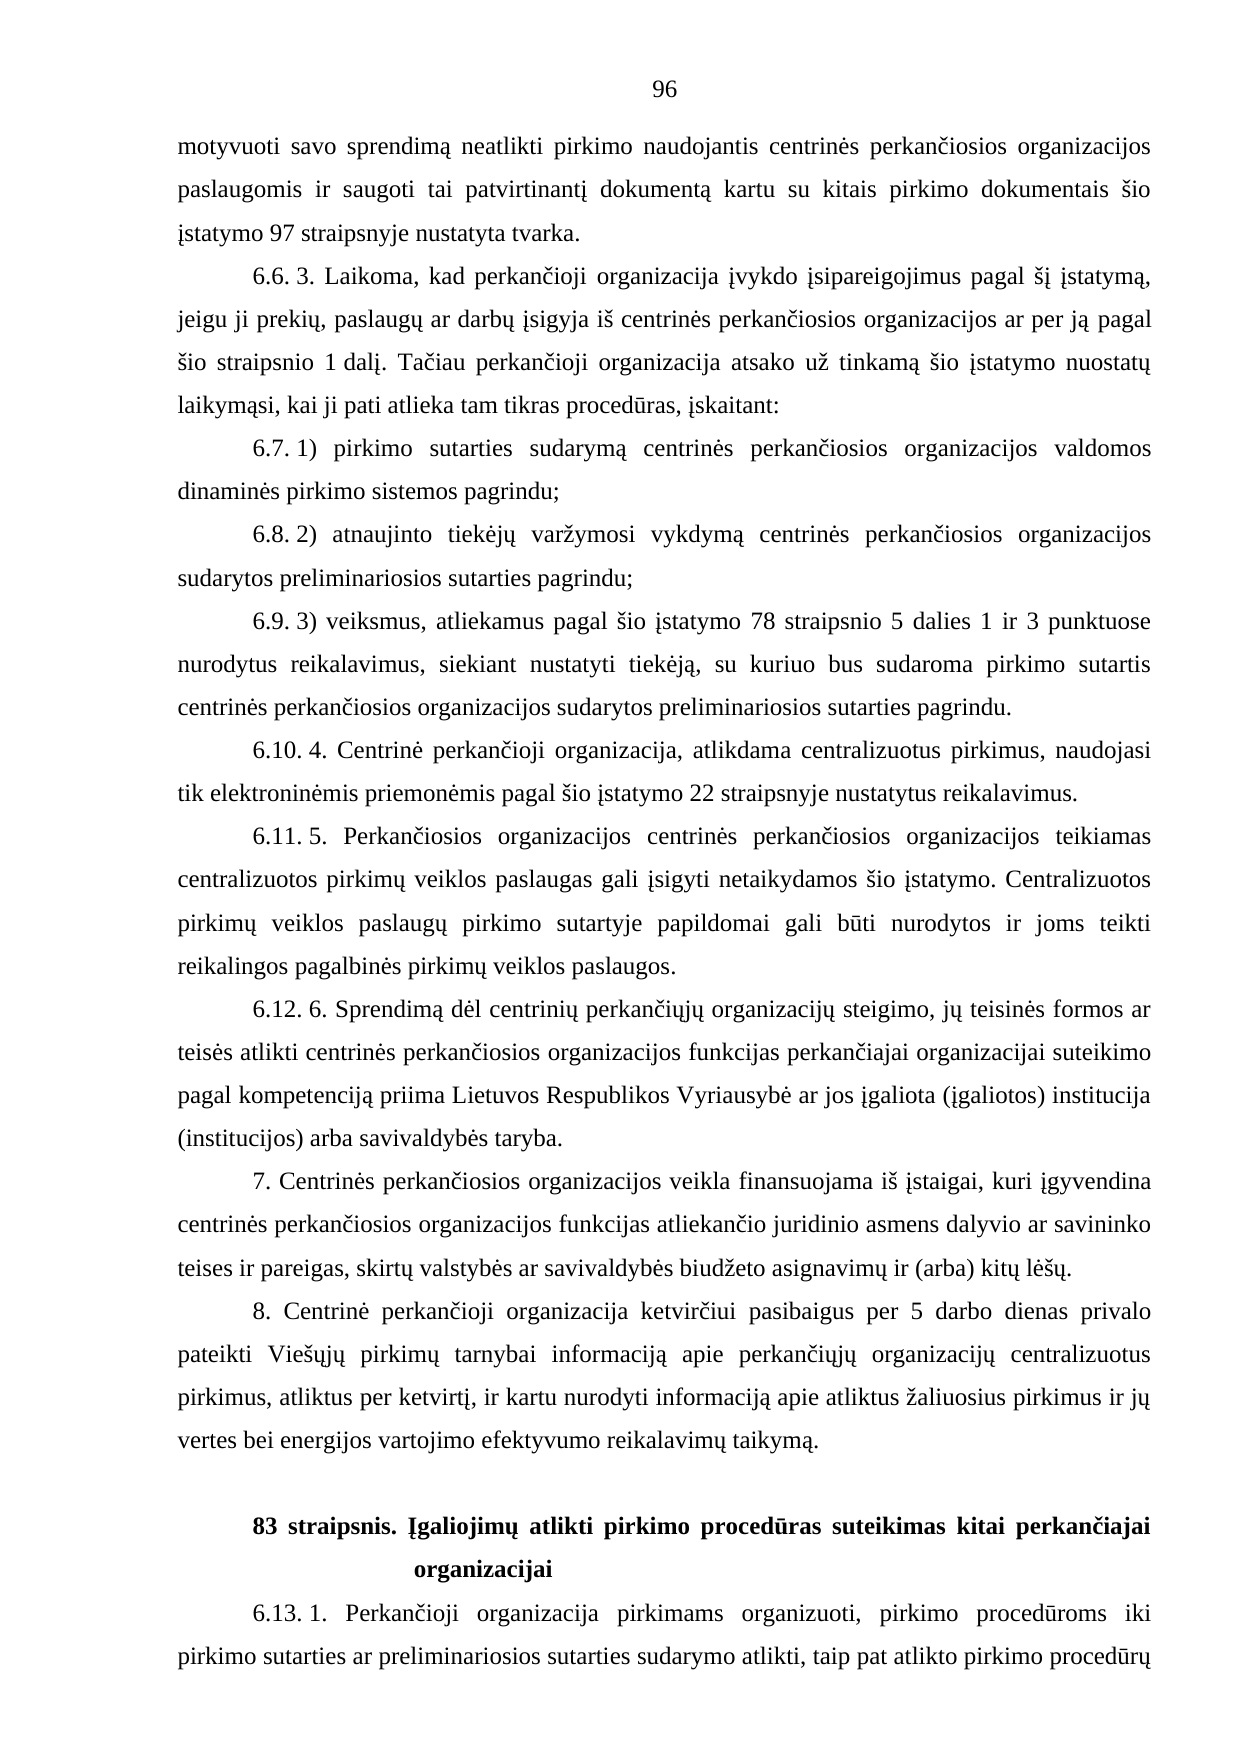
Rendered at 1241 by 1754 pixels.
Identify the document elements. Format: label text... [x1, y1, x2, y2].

subtitle 1) pirkimo sutarties sudarymą centrinės perkančiosios organizacijos valdomos dinaminės pirkimo sistemos pagrindu; [177, 433, 1152, 505]
subtitle 4. Centrinė perkančioji organizacija, atlikdama centralizuotus pirkimus, naudojasi tik elektroninėmis priemonėmis pagal šio įstatymo 22 straipsnyje nustatytus reikalavimus. [177, 735, 1152, 807]
text 8. Centrinė perkančioji organizacija ketvirčiui pasibaigus per 5 darbo dienas privalo pateikti Viešųjų pirkimų tarnybai informaciją apie perkančiųjų organizacijų centralizuotus pirkimus, atliktus per ketvirtį, ir kartu nurodyti informaciją apie atliktus žaliuosius pirkimus ir jų vertes bei energijos vartojimo efektyvumo reikalavimų taikymą. [177, 1296, 1152, 1454]
subtitle 3) veiksmus, atliekamus pagal šio įstatymo 78 straipsnio 5 dalies 1 ir 3 punktuose nurodytus reikalavimus, siekiant nustatyti tiekėją, su kuriuo bus sudaroma pirkimo sutartis centrinės perkančiosios organizacijos sudarytos preliminariosios sutarties pagrindu. [177, 606, 1152, 721]
subtitle 1. Perkančioji organizacija pirkimams organizuoti, pirkimo procedūroms iki pirkimo sutarties ar preliminariosios sutarties sudarymo atlikti, taip pat atlikto pirkimo procedūrų [177, 1598, 1152, 1669]
subtitle 5. Perkančiosios organizacijos centrinės perkančiosios organizacijos teikiamas centralizuotos pirkimų veiklos paslaugas gali įsigyti netaikydamos šio įstatymo. Centralizuotos pirkimų veiklos paslaugų pirkimo sutartyje papildomai gali būti nurodytos ir joms teikti reikalingos pagalbinės pirkimų veiklos paslaugos. [177, 821, 1152, 979]
text 83 straipsnis. Įgaliojimų atlikti pirkimo procedūras suteikimas kitai perkančiajai organizacijai [252, 1511, 1152, 1583]
subtitle motyvuoti savo sprendimą neatlikti pirkimo naudojantis centrinės perkančiosios organizacijos paslaugomis ir saugoti tai patvirtinantį dokumentą kartu su kitais pirkimo dokumentais šio įstatymo 97 straipsnyje nustatyta tvarka. [177, 131, 1152, 246]
text 7. Centrinės perkančiosios organizacijos veikla finansuojama iš įstaigai, kuri įgyvendina centrinės perkančiosios organizacijos funkcijas atliekančio juridinio asmens dalyvio ar savininko teises ir pareigas, skirtų valstybės ar savivaldybės biudžeto asignavimų ir (arba) kitų lėšų. [177, 1166, 1152, 1281]
subtitle 2) atnaujinto tiekėjų varžymosi vykdymą centrinės perkančiosios organizacijos sudarytos preliminariosios sutarties pagrindu; [177, 519, 1152, 591]
subtitle 6. Sprendimą dėl centrinių perkančiųjų organizacijų steigimo, jų teisinės formos ar teisės atlikti centrinės perkančiosios organizacijos funkcijas perkančiajai organizacijai suteikimo pagal kompetenciją priima Lietuvos Respublikos Vyriausybė ar jos įgaliota (įgaliotos) institucija (institucijos) arba savivaldybės taryba. [177, 994, 1152, 1152]
subtitle 3. Laikoma, kad perkančioji organizacija įvykdo įsipareigojimus pagal šį įstatymą, jeigu ji prekių, paslaugų ar darbų įsigyja iš centrinės perkančiosios organizacijos ar per ją pagal šio straipsnio 1 dalį. Tačiau perkančioji organizacija atsako už tinkamą šio įstatymo nuostatų laikymąsi, kai ji pati atlieka tam tikras procedūras, įskaitant: [177, 261, 1152, 419]
